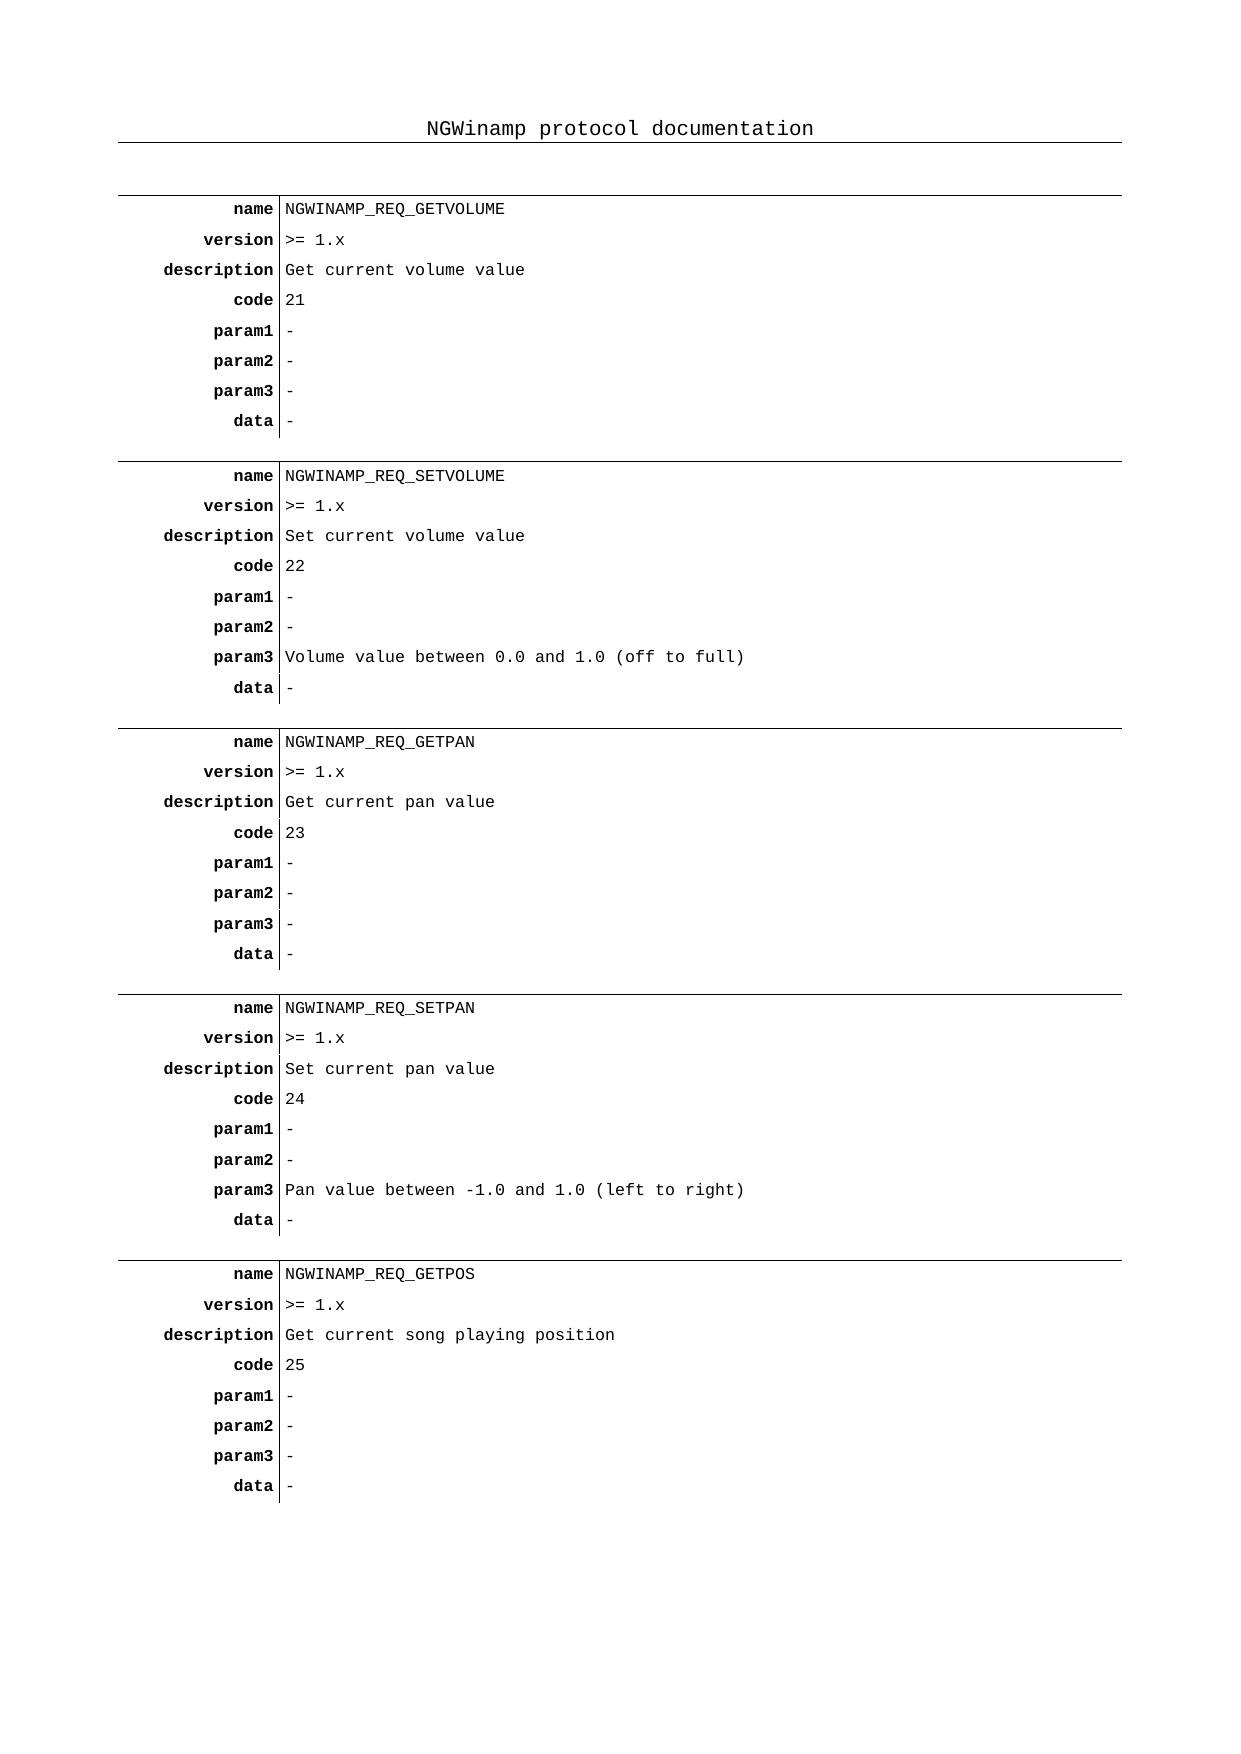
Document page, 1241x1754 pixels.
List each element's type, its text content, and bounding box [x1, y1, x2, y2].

table_header name [118, 462, 279, 492]
table_cell code [118, 1085, 279, 1115]
table_cell - [280, 879, 1122, 909]
table_cell - [280, 1145, 1122, 1176]
table_header name [118, 995, 279, 1024]
table_cell >= 1.x [280, 1290, 1122, 1321]
table_header name [118, 196, 279, 225]
table_cell version [118, 1024, 279, 1054]
table_cell - [280, 1381, 1122, 1412]
table_cell 22 [280, 552, 1122, 583]
table_cell - [280, 1472, 1122, 1503]
table_cell Volume value between 0.0 and 1.0 (off to full) [280, 643, 1122, 673]
table_cell - [280, 583, 1122, 613]
table_cell 21 [280, 286, 1122, 316]
table_header NGWINAMP_REQ_GETPOS [280, 1261, 1122, 1290]
table_cell param1 [118, 316, 279, 347]
table_cell code [118, 1351, 279, 1381]
table_cell Set current pan value [280, 1055, 1122, 1085]
table_header NGWINAMP_REQ_GETPAN [280, 729, 1122, 758]
table_cell - [280, 910, 1122, 940]
table_cell description [118, 256, 279, 286]
table_cell param3 [118, 910, 279, 940]
table_header NGWINAMP_REQ_SETVOLUME [280, 462, 1122, 492]
table_cell - [280, 407, 1122, 438]
table_cell - [280, 674, 1122, 704]
table_cell description [118, 1321, 279, 1351]
table_cell data [118, 1472, 279, 1503]
table_cell - [280, 1442, 1122, 1472]
table_cell param2 [118, 879, 279, 909]
table_cell - [280, 377, 1122, 407]
table_cell data [118, 1206, 279, 1236]
table_cell Get current pan value [280, 788, 1122, 818]
table_cell param3 [118, 1176, 279, 1206]
table_cell - [280, 316, 1122, 347]
table_cell - [280, 1206, 1122, 1236]
table_cell data [118, 407, 279, 438]
table_cell param2 [118, 347, 279, 377]
table_cell description [118, 522, 279, 552]
table_cell param1 [118, 1381, 279, 1412]
table_cell 25 [280, 1351, 1122, 1381]
table_cell code [118, 552, 279, 583]
table_cell code [118, 286, 279, 316]
table_cell - [280, 940, 1122, 970]
table_cell data [118, 940, 279, 970]
table_cell description [118, 788, 279, 818]
table_header name [118, 1261, 279, 1290]
table_cell param2 [118, 1412, 279, 1442]
table_cell version [118, 492, 279, 522]
table_cell - [280, 347, 1122, 377]
table_cell >= 1.x [280, 1024, 1122, 1054]
table_cell 24 [280, 1085, 1122, 1115]
table_cell description [118, 1055, 279, 1085]
table_header NGWINAMP_REQ_SETPAN [280, 995, 1122, 1024]
table_cell >= 1.x [280, 225, 1122, 256]
table_cell param2 [118, 613, 279, 643]
table_cell Get current volume value [280, 256, 1122, 286]
table_header name [118, 729, 279, 758]
table_cell - [280, 849, 1122, 879]
table_cell Get current song playing position [280, 1321, 1122, 1351]
table_cell Pan value between -1.0 and 1.0 (left to right) [280, 1176, 1122, 1206]
table_cell code [118, 819, 279, 849]
table_header NGWINAMP_REQ_GETVOLUME [280, 196, 1122, 225]
table_cell param1 [118, 583, 279, 613]
table_cell - [280, 1115, 1122, 1145]
table_cell >= 1.x [280, 492, 1122, 522]
table_cell param1 [118, 1115, 279, 1145]
table_cell Set current volume value [280, 522, 1122, 552]
table_cell - [280, 613, 1122, 643]
table_cell param1 [118, 849, 279, 879]
table_cell data [118, 674, 279, 704]
table_cell >= 1.x [280, 758, 1122, 788]
table_cell - [280, 1412, 1122, 1442]
table_cell version [118, 225, 279, 256]
table_cell param2 [118, 1145, 279, 1176]
table_cell 23 [280, 819, 1122, 849]
table_cell param3 [118, 643, 279, 673]
table_cell param3 [118, 377, 279, 407]
table_cell version [118, 1290, 279, 1321]
table_cell param3 [118, 1442, 279, 1472]
table_cell version [118, 758, 279, 788]
